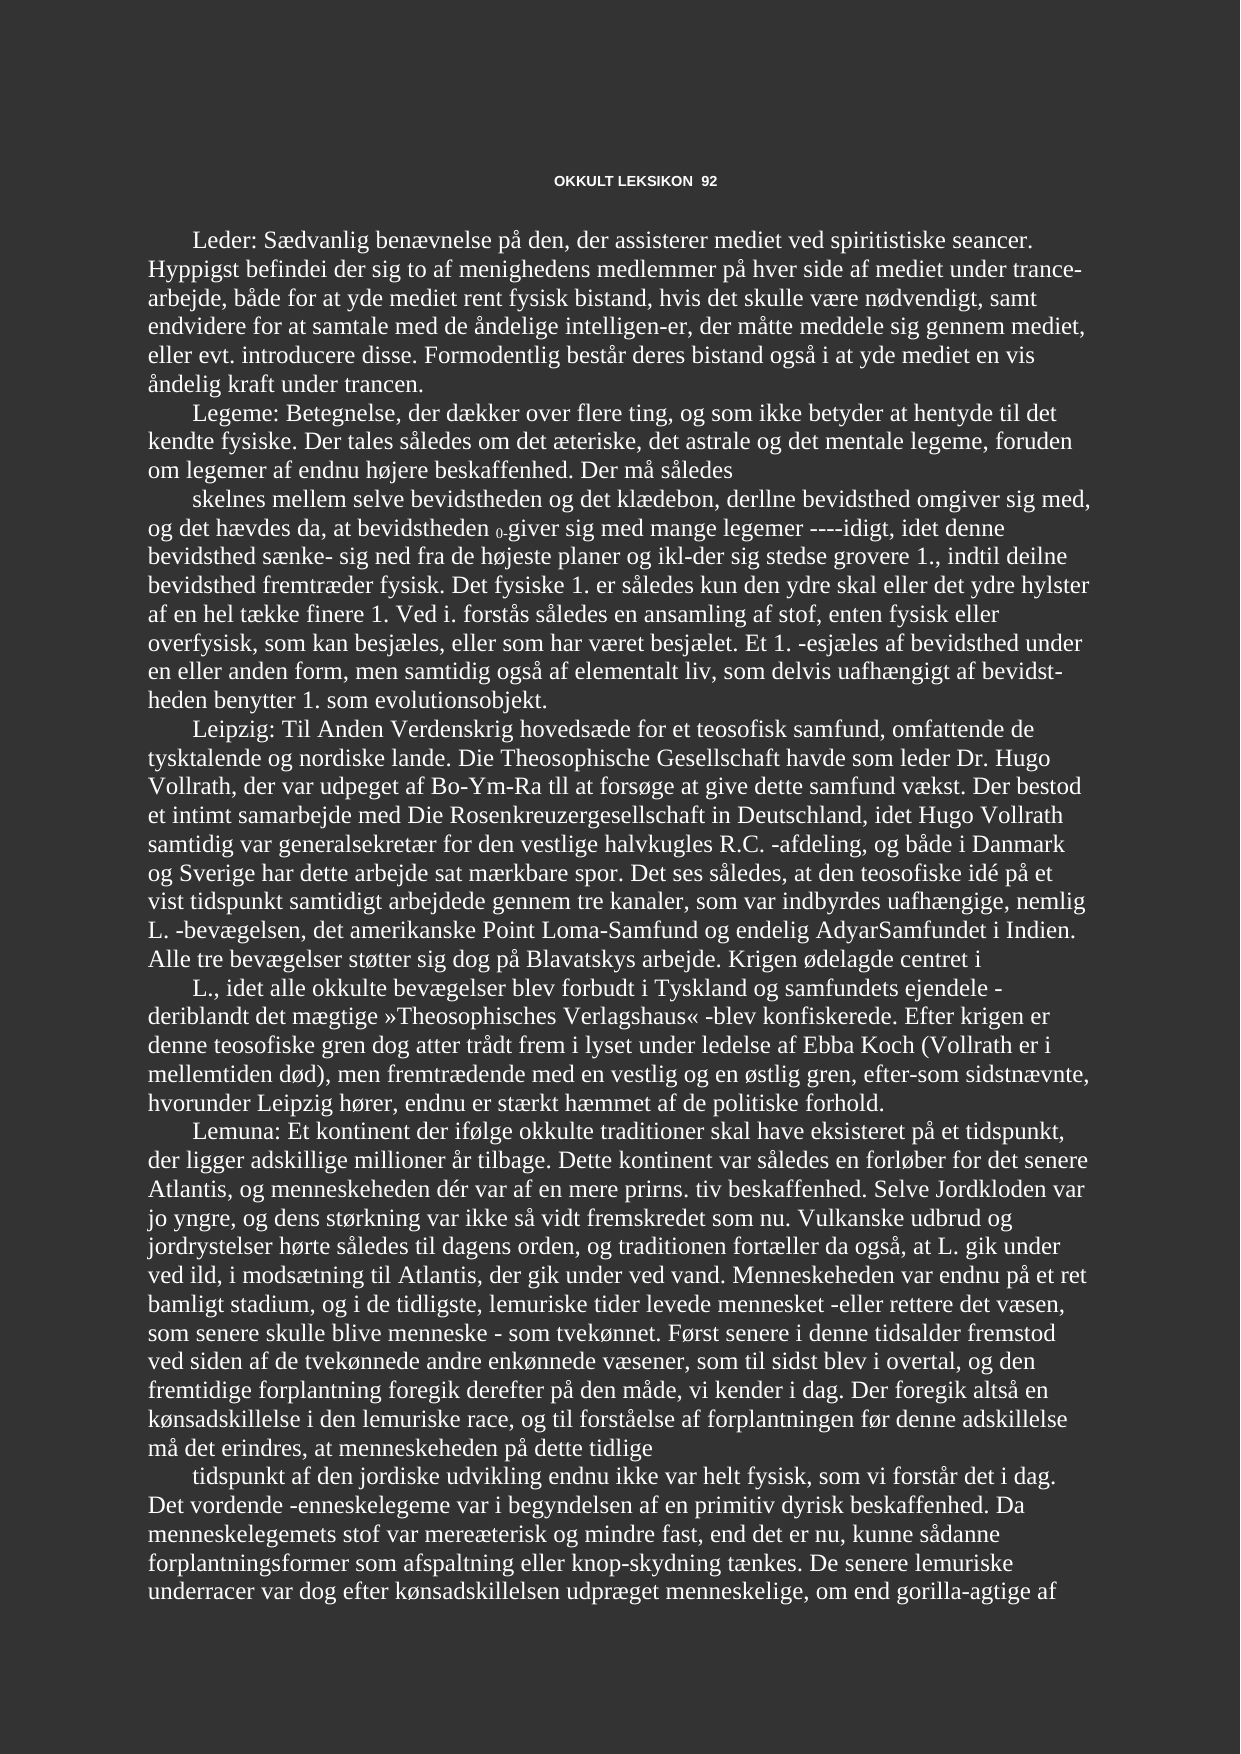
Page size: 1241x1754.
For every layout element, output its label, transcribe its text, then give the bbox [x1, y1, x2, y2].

text Leipzig: Til Anden Verdenskrig hovedsæde for et teosofisk sam­fund, omfattende de tysktalende og nordiske lande. Die Theosophische Gesellschaft havde som leder Dr. Hugo Vollrath, der var udpeget af Bo-Ym-Ra tll at forsøge at give det­te samfund vækst. Der bestod et in­timt samarbejde med Die Rosen­kreuzergesellschaft in Deutschland, idet Hugo Vollrath samtidig var ge­neralsekretær for den vestlige halv­kugles R.C. -afdeling, og både i Danmark og Sverige har dette ar­bejde sat mærkbare spor. Det ses således, at den teosofiske idé på et vist tidspunkt samtidigt arbejdede gennem tre kanaler, som var ind­byrdes uafhængige, nemlig L. -be­vægelsen, det amerikanske Point Loma-Samfund og endelig Adyar­Samfundet i Indien. Alle tre bevæ­gelser støtter sig dog på Blavatskys arbejde. Krigen ødelagde centret i [148, 714, 1092, 973]
text skelnes mellem selve bevidstheden og det klædebon, derllne bevidsthed omgiver sig med, og det hævdes da, at bevidstheden 0-giver sig med mange legemer ----idigt, idet den­ne bevidsthed sænke- sig ned fra de højeste planer og ikl-der sig stedse grovere 1., indtil deilne bevidsthed fremtræder fysisk. Det fysiske 1. er således kun den ydre skal eller det ydre hylster af en hel tække finere 1. Ved i. forstås således en ansamling af stof, enten fysisk eller overfysisk, som kan besjæles, eller som har væ­ret besjælet. Et 1. -esjæles af be­vidsthed under en eller anden form, men samtidig også af elementalt liv, som delvis uafhængigt af bevidst­heden benytter 1. som evolutions­objekt. [148, 484, 1092, 714]
text L., idet alle okkulte bevægelser blev forbudt i Tyskland og samfundets ejendele - deriblandt det mægtige »Theosophisches Verlagshaus« -blev konfiskerede. Efter krigen er denne teosofiske gren dog atter trådt frem i lyset under ledelse af Ebba Koch (Vollrath er i mellemti­den død), men fremtrædende med en vestlig og en østlig gren, efter-som sidstnævnte, hvorunder Leip­zig hører, endnu er stærkt hæmmet af de politiske forhold. [148, 973, 1092, 1116]
text Leder: Sædvanlig benævnelse på den, der assisterer mediet ved spiri­tistiske seancer. Hyppigst befindei der sig to af menighedens medlem­mer på hver side af mediet under trance-arbejde, både for at yde me­diet rent fysisk bistand, hvis det skulle være nødvendigt, samt endvi­dere for at samtale med de åndelige intelligen-er, der måtte meddele sig gennem mediet, eller evt. introdu­cere disse. Formodentlig består de­res bistand også i at yde mediet en vis åndelig kraft under trancen. [148, 225, 1092, 398]
text Legeme: Betegnelse, der dækker over flere ting, og som ikke betyder at hentyde til det kendte fysiske. Der tales således om det æteriske, det astrale og det mentale legeme, foruden om legemer af endnu høje­re beskaffenhed. Der må således [148, 398, 1092, 484]
text Lemuna: Et kontinent der ifølge okkulte traditioner skal have eksi­steret på et tidspunkt, der ligger ad­skillige millioner år tilbage. Dette kontinent var således en forløber for det senere Atlantis, og menne­skeheden dér var af en mere prirns. tiv beskaffenhed. Selve Jordkloden var jo yngre, og dens størkning var ikke så vidt fremskredet som nu. Vulkanske udbrud og jordrystelser hørte således til dagens orden, og traditionen fortæller da også, at L. gik under ved ild, i modsætning til Atlantis, der gik under ved vand. Menneskeheden var endnu på et ret bamligt stadium, og i de tidligste, lemuriske tider levede mennesket -eller rettere det væsen, som senere skulle blive menneske - som tve­kønnet. Først senere i denne tidsal­der fremstod ved siden af de tve­kønnede andre enkønnede væse­ner, som til sidst blev i overtal, og den fremtidige forplantning foregik derefter på den måde, vi kender i dag. Der foregik altså en kønsad­skillelse i den lemuriske race, og til forståelse af forplantningen før den­ne adskillelse må det erindres, at menneskeheden på dette tidlige [148, 1116, 1092, 1461]
text tidspunkt af den jordiske udvikling endnu ikke var helt fysisk, som vi forstår det i dag. Det vordende -enneskelegeme var i begyndelsen af en primitiv dyrisk beskaffenhed. Da menneskelegemets stof var me­reæterisk og mindre fast, end det er nu, kunne sådanne forplantnings­former som afspaltning eller knop-skydning tænkes. De senere lemuri­ske underracer var dog efter køns­adskillelsen udpræget menneskeli­ge, om end gorilla-agtige af [148, 1461, 1092, 1605]
